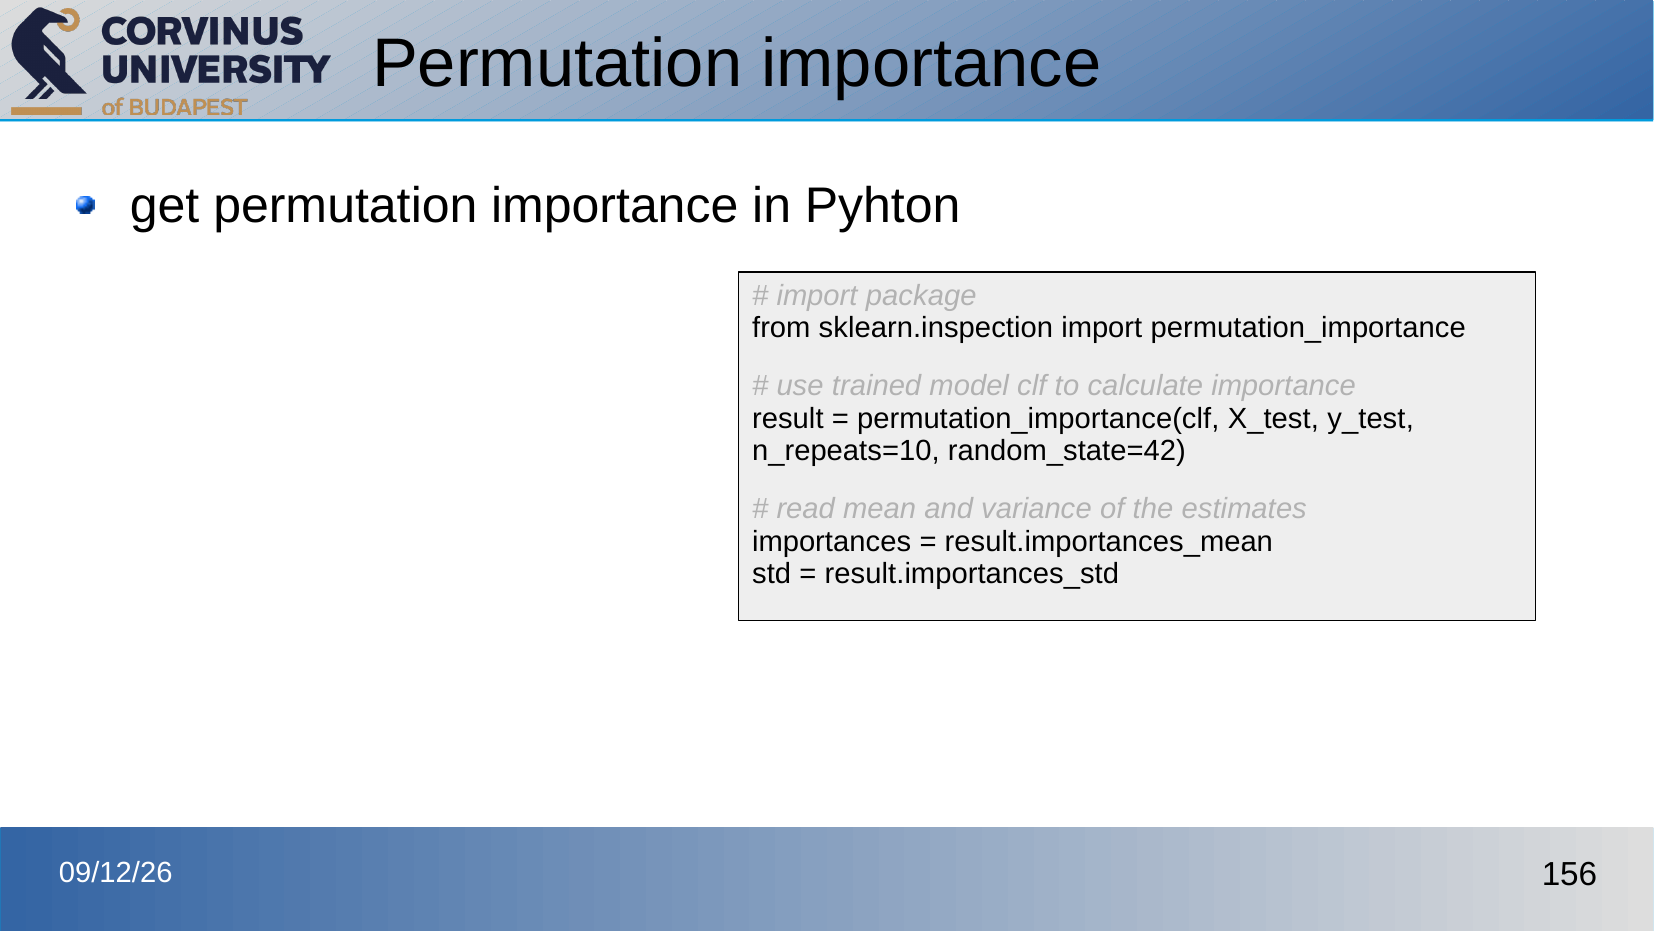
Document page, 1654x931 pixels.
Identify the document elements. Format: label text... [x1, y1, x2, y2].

picture [11, 7, 331, 115]
text_box # import package from sklearn.inspection import permutation_importance # use trained model clf to calculate importance result = permutation_importance(clf, X_test, y_test, n_repeats=10, random_state=42) # read mean and variance of the estimates importances = result.importances_mean std = result.importances_std [738, 272, 1536, 621]
title Permutation importance [372, 23, 1625, 103]
list get permutation importance in Pyhton [59, 177, 1595, 266]
